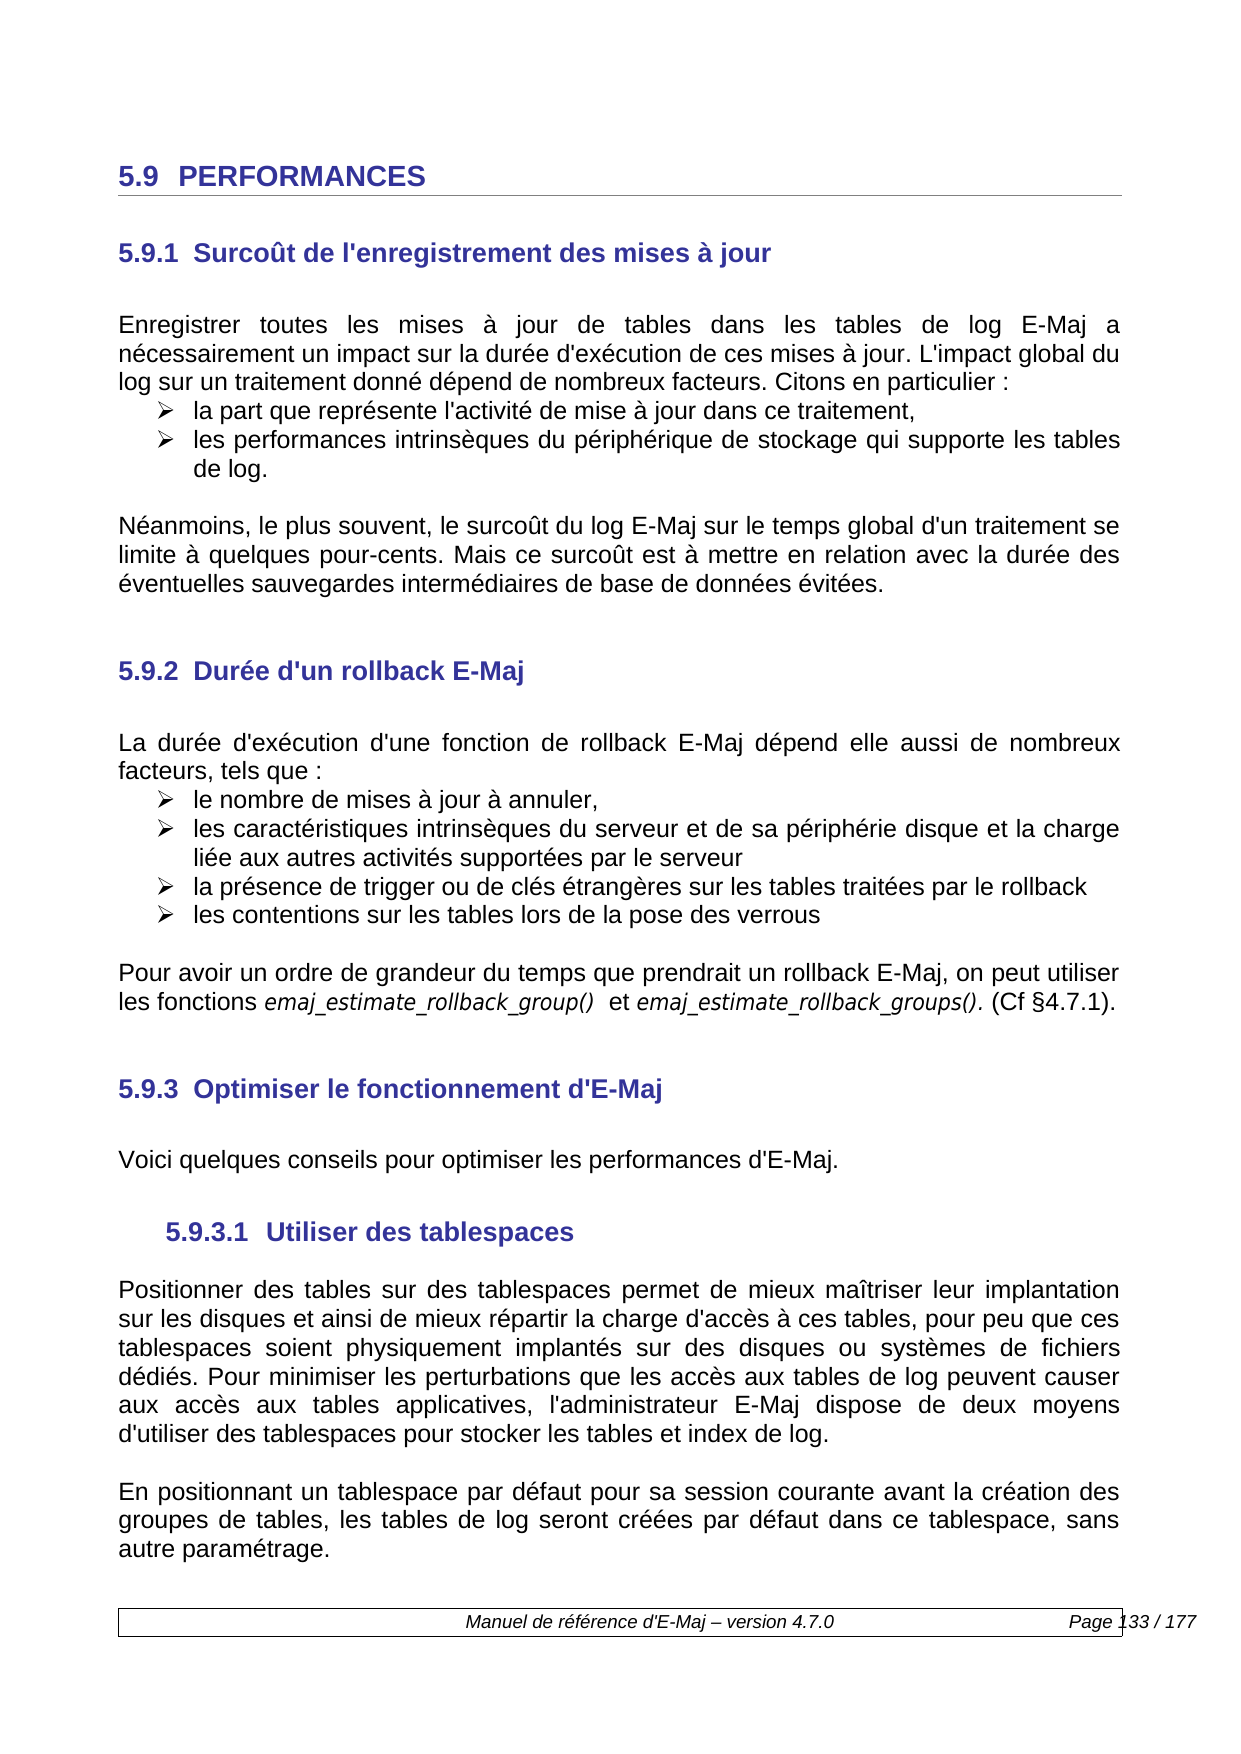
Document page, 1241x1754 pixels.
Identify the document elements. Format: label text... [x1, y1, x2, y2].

list le nombre de mises à jour à annuler, [156, 785, 1122, 814]
list les performances intrinsèques du périphérique de stockage qui supporte les tables de log. [156, 425, 1122, 482]
text Voici quelques conseils pour optimiser les performances d'E-Maj. [118, 1146, 1122, 1174]
list la part que représente l'activité de mise à jour dans ce traitement, [156, 396, 1122, 425]
subtitle Durée d'un rollback E-Maj [118, 655, 1122, 686]
list les caractéristiques intrinsèques du serveur et de sa périphérie disque et la charge liée aux autres activités supportées par le serveur [156, 814, 1122, 871]
subtitle Performances [118, 159, 1122, 195]
text Enregistrer toutes les mises à jour de tables dans les tables de log E-Maj a nécessairement un impact sur la durée d'exécution de ces mises à jour. L'impact global du log sur un traitement donné dépend de nombreux facteurs. Citons en particulier : [118, 310, 1122, 396]
text Néanmoins, le plus souvent, le surcoût du log E-Maj sur le temps global d'un traitement se limite à quelques pour-cents. Mais ce surcoût est à mettre en relation avec la durée des éventuelles sauvegardes intermédiaires de base de données évitées. [118, 511, 1122, 597]
list les contentions sur les tables lors de la pose des verrous [156, 900, 1122, 929]
text Pour avoir un ordre de grandeur du temps que prendrait un rollback E-Maj, on peut utiliser les fonctions emaj_estimate_rollback_group() et emaj_estimate_rollback_groups(). (Cf §4.7.1). [118, 958, 1122, 1016]
subtitle Surcoût de l'enregistrement des mises à jour [118, 237, 1122, 268]
list la présence de trigger ou de clés étrangères sur les tables traitées par le rollback [156, 871, 1122, 900]
subtitle Optimiser le fonctionnement d'E-Maj [118, 1073, 1122, 1104]
subtitle Utiliser des tablespaces [165, 1216, 1122, 1247]
text En positionnant un tablespace par défaut pour sa session courante avant la création des groupes de tables, les tables de log seront créées par défaut dans ce tablespace, sans autre paramétrage. [118, 1477, 1122, 1563]
text La durée d'exécution d'une fonction de rollback E-Maj dépend elle aussi de nombreux facteurs, tels que : [118, 727, 1122, 785]
text Positionner des tables sur des tablespaces permet de mieux maîtriser leur implantation sur les disques et ainsi de mieux répartir la charge d'accès à ces tables, pour peu que ces tablespaces soient physiquement implantés sur des disques ou systèmes de fichiers dédiés. Pour minimiser les perturbations que les accès aux tables de log peuvent causer aux accès aux tables applicatives, l'administrateur E-Maj dispose de deux moyens d'utiliser des tablespaces pour stocker les tables et index de log. [118, 1276, 1122, 1448]
